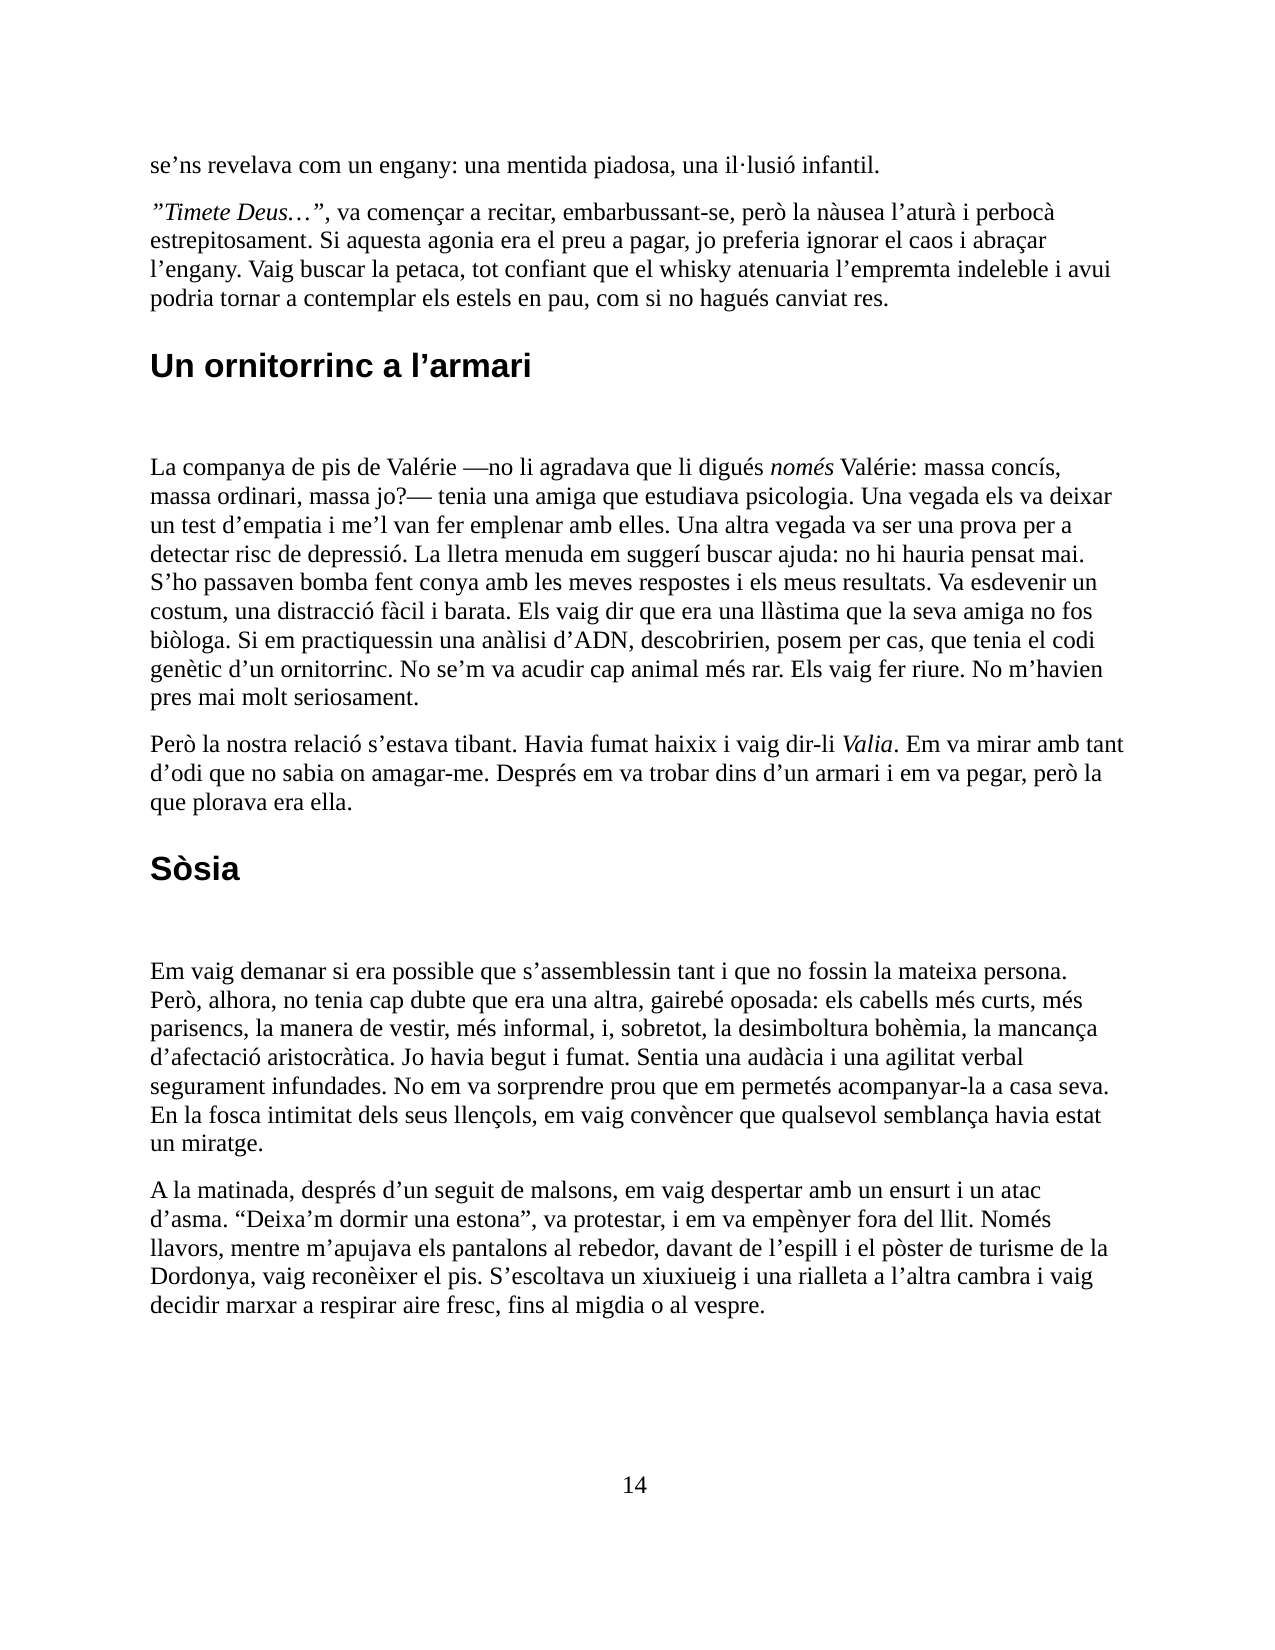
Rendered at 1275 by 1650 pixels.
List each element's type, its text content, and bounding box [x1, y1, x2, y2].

text ”Timete Deus…”, va començar a recitar, embarbussant-se, però la nàusea l’aturà i perbocà estrepitosament. Si aquesta agonia era el preu a pagar, jo preferia ignorar el caos i abraçar l’engany. Vaig buscar la petaca, tot confiant que el whisky atenuaria l’empremta indeleble i avui podria tornar a contemplar els estels en pau, com si no hagués canviat res. [150, 197, 1125, 312]
subtitle Un ornitorrinc a l’armari [150, 346, 1125, 384]
text Però la nostra relació s’estava tibant. Havia fumat haixix i vaig dir-li Valia. Em va mirar amb tant d’odi que no sabia on amagar-me. Després em va trobar dins d’un armari i em va pegar, però la que plorava era ella. [150, 729, 1125, 815]
text Em vaig demanar si era possible que s’assemblessin tant i que no fossin la mateixa persona. Però, alhora, no tenia cap dubte que era una altra, gairebé oposada: els cabells més curts, més parisencs, la manera de vestir, més informal, i, sobretot, la desimboltura bohèmia, la mancança d’afectació aristocràtica. Jo havia begut i fumat. Sentia una audàcia i una agilitat verbal segurament infundades. No em va sorprendre prou que em permetés acompanyar-la a casa seva. En la fosca intimitat dels seus llençols, em vaig convèncer que qualsevol semblança havia estat un miratge. [150, 956, 1125, 1157]
text A la matinada, després d’un seguit de malsons, em vaig despertar amb un ensurt i un atac d’asma. “Deixa’m dormir una estona”, va protestar, i em va empènyer fora del llit. Només llavors, mentre m’apujava els pantalons al rebedor, davant de l’espill i el pòster de turisme de la Dordonya, vaig reconèixer el pis. S’escoltava un xiuxiueig i una rialleta a l’altra cambra i vaig decidir marxar a respirar aire fresc, fins al migdia o al vespre. [150, 1175, 1125, 1319]
subtitle Sòsia [150, 849, 1125, 888]
text se’ns revelava com un engany: una mentida piadosa, una il·lusió infantil. [150, 150, 1125, 179]
text La companya de pis de Valérie —no li agradava que li digués només Valérie: massa concís, massa ordinari, massa jo?— tenia una amiga que estudiava psicologia. Una vegada els va deixar un test d’empatia i me’l van fer emplenar amb elles. Una altra vegada va ser una prova per a detectar risc de depressió. La lletra menuda em suggerí buscar ajuda: no hi hauria pensat mai. S’ho passaven bomba fent conya amb les meves respostes i els meus resultats. Va esdevenir un costum, una distracció fàcil i barata. Els vaig dir que era una llàstima que la seva amiga no fos biòloga. Si em practiquessin una anàlisi d’ADN, descobririen, posem per cas, que tenia el codi genètic d’un ornitorrinc. No se’m va acudir cap animal més rar. Els vaig fer riure. No m’havien pres mai molt seriosament. [150, 452, 1125, 711]
